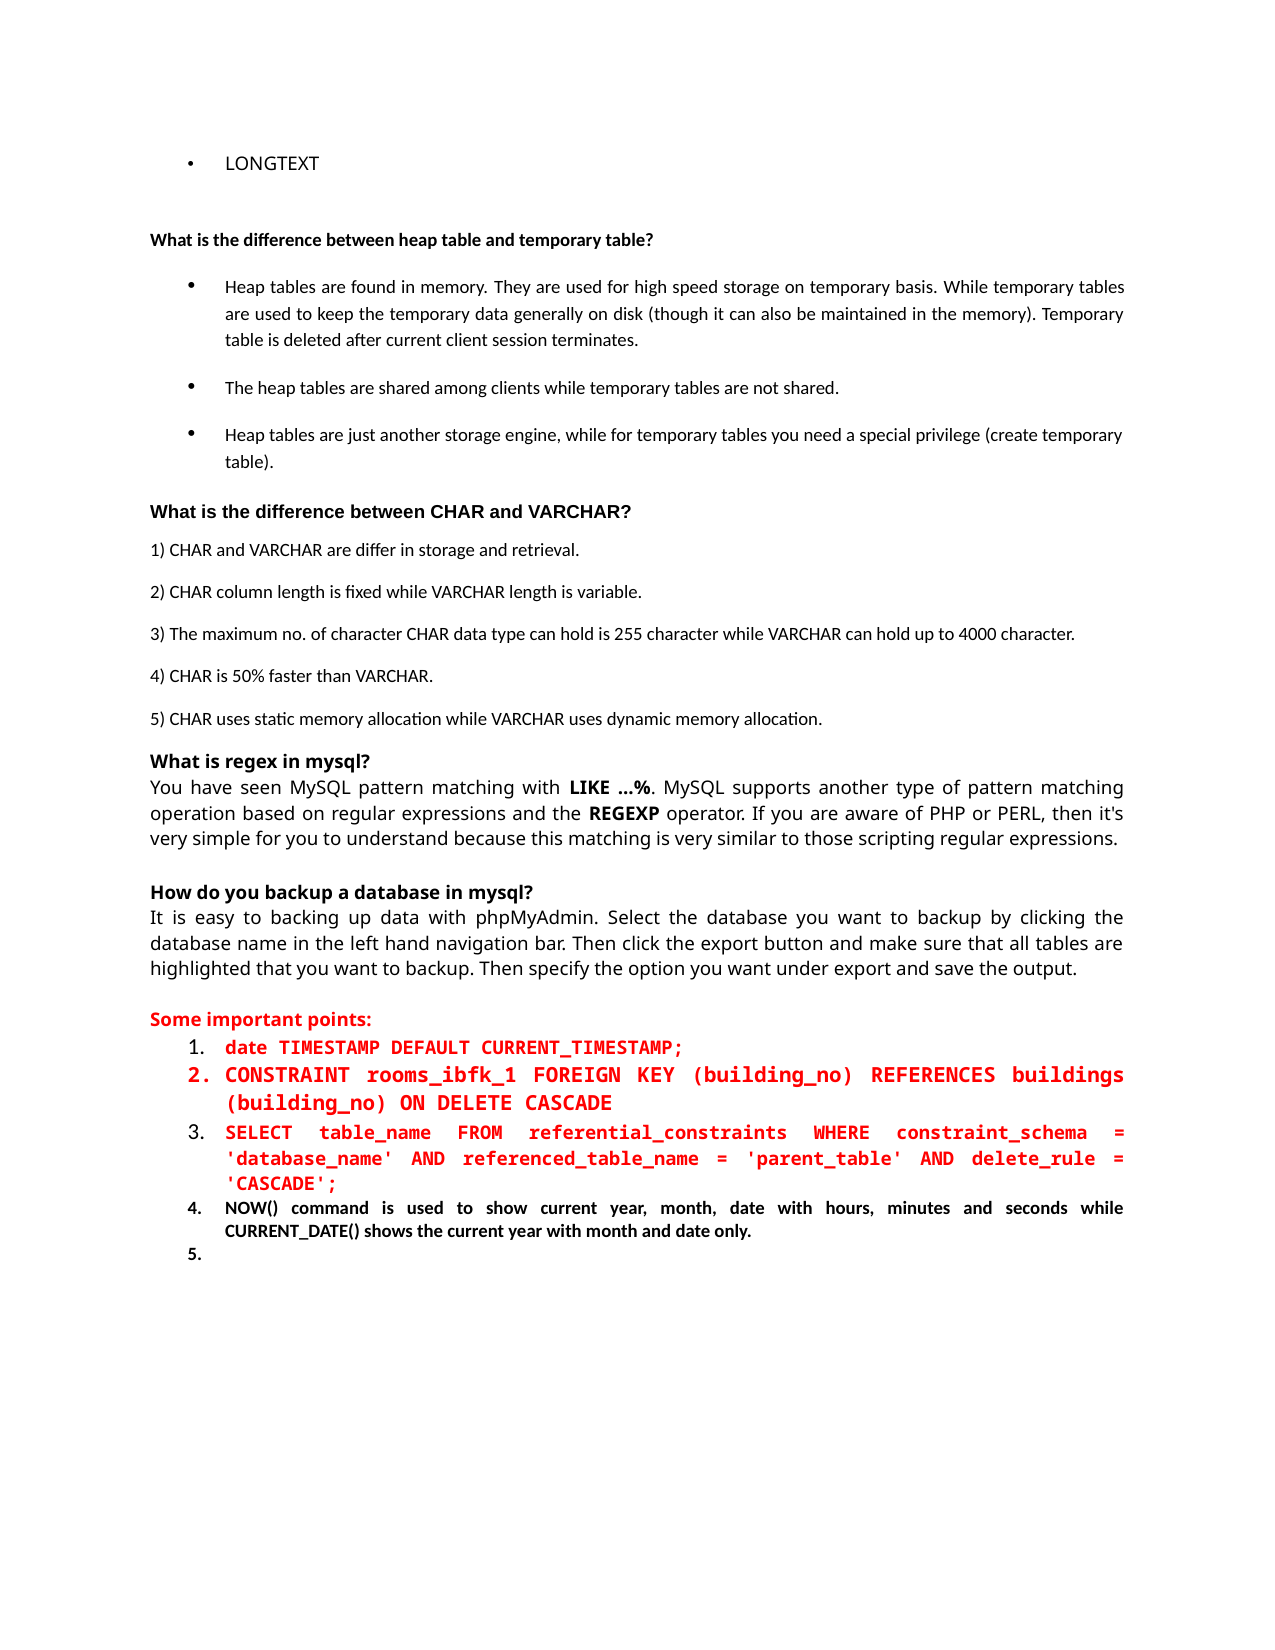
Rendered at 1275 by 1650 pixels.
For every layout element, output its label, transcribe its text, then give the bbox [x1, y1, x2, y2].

list SELECT table_name FROM referential_constraints WHERE constraint_schema = 'database_name' AND referenced_table_name = 'parent_table' AND delete_rule = 'CASCADE'; [187, 1117, 1125, 1196]
text 2) CHAR column length is fixed while VARCHAR length is variable. [150, 581, 1125, 603]
text What is the difference between heap table and temporary table? [150, 228, 1125, 251]
list NOW() command is used to show current year, month, date with hours, minutes and seconds while CURRENT_DATE() shows the current year with month and date only. [187, 1196, 1125, 1242]
text You have seen MySQL pattern matching with LIKE ...%. MySQL supports another type of pattern matching operation based on regular expressions and the REGEXP operator. If you are aware of PHP or PERL, then it's very simple for you to understand because this matching is very similar to those scripting regular expressions. [150, 774, 1125, 851]
list date TIMESTAMP DEFAULT CURRENT_TIMESTAMP; [187, 1032, 1125, 1060]
text It is easy to backing up data with phpMyAdmin. Select the database you want to backup by clicking the database name in the left hand navigation bar. Then click the export button and make sure that all tables are highlighted that you want to backup. Then specify the option you want under export and save the output. [150, 904, 1125, 981]
list Heap tables are found in memory. They are used for high speed storage on temporary basis. While temporary tables are used to keep the temporary data generally on disk (though it can also be maintained in the memory). Temporary table is deleted after current client session terminates. [187, 276, 1125, 352]
list LONGTEXT [187, 150, 1125, 176]
text 1) CHAR and VARCHAR are differ in storage and retrieval. [150, 538, 1125, 561]
text Some important points: [150, 1007, 1125, 1032]
text 5) CHAR uses static memory allocation while VARCHAR uses dynamic memory allocation. [150, 707, 1125, 730]
list Heap tables are just another storage engine, while for temporary tables you need a special privilege (create temporary table). [187, 423, 1125, 473]
text What is regex in mysql? [150, 749, 1125, 774]
text 4) CHAR is 50% faster than VARCHAR. [150, 665, 1125, 688]
text 3) The maximum no. of character CHAR data type can hold is 255 character while VARCHAR can hold up to 4000 character. [150, 623, 1125, 646]
list CONSTRAINT rooms_ibfk_1 FOREIGN KEY (building_no) REFERENCES buildings (building_no) ON DELETE CASCADE [187, 1060, 1125, 1117]
list The heap tables are shared among clients while temporary tables are not shared. [187, 376, 1125, 399]
text How do you backup a database in mysql? [150, 879, 1125, 904]
subtitle What is the difference between CHAR and VARCHAR? [150, 501, 1125, 523]
